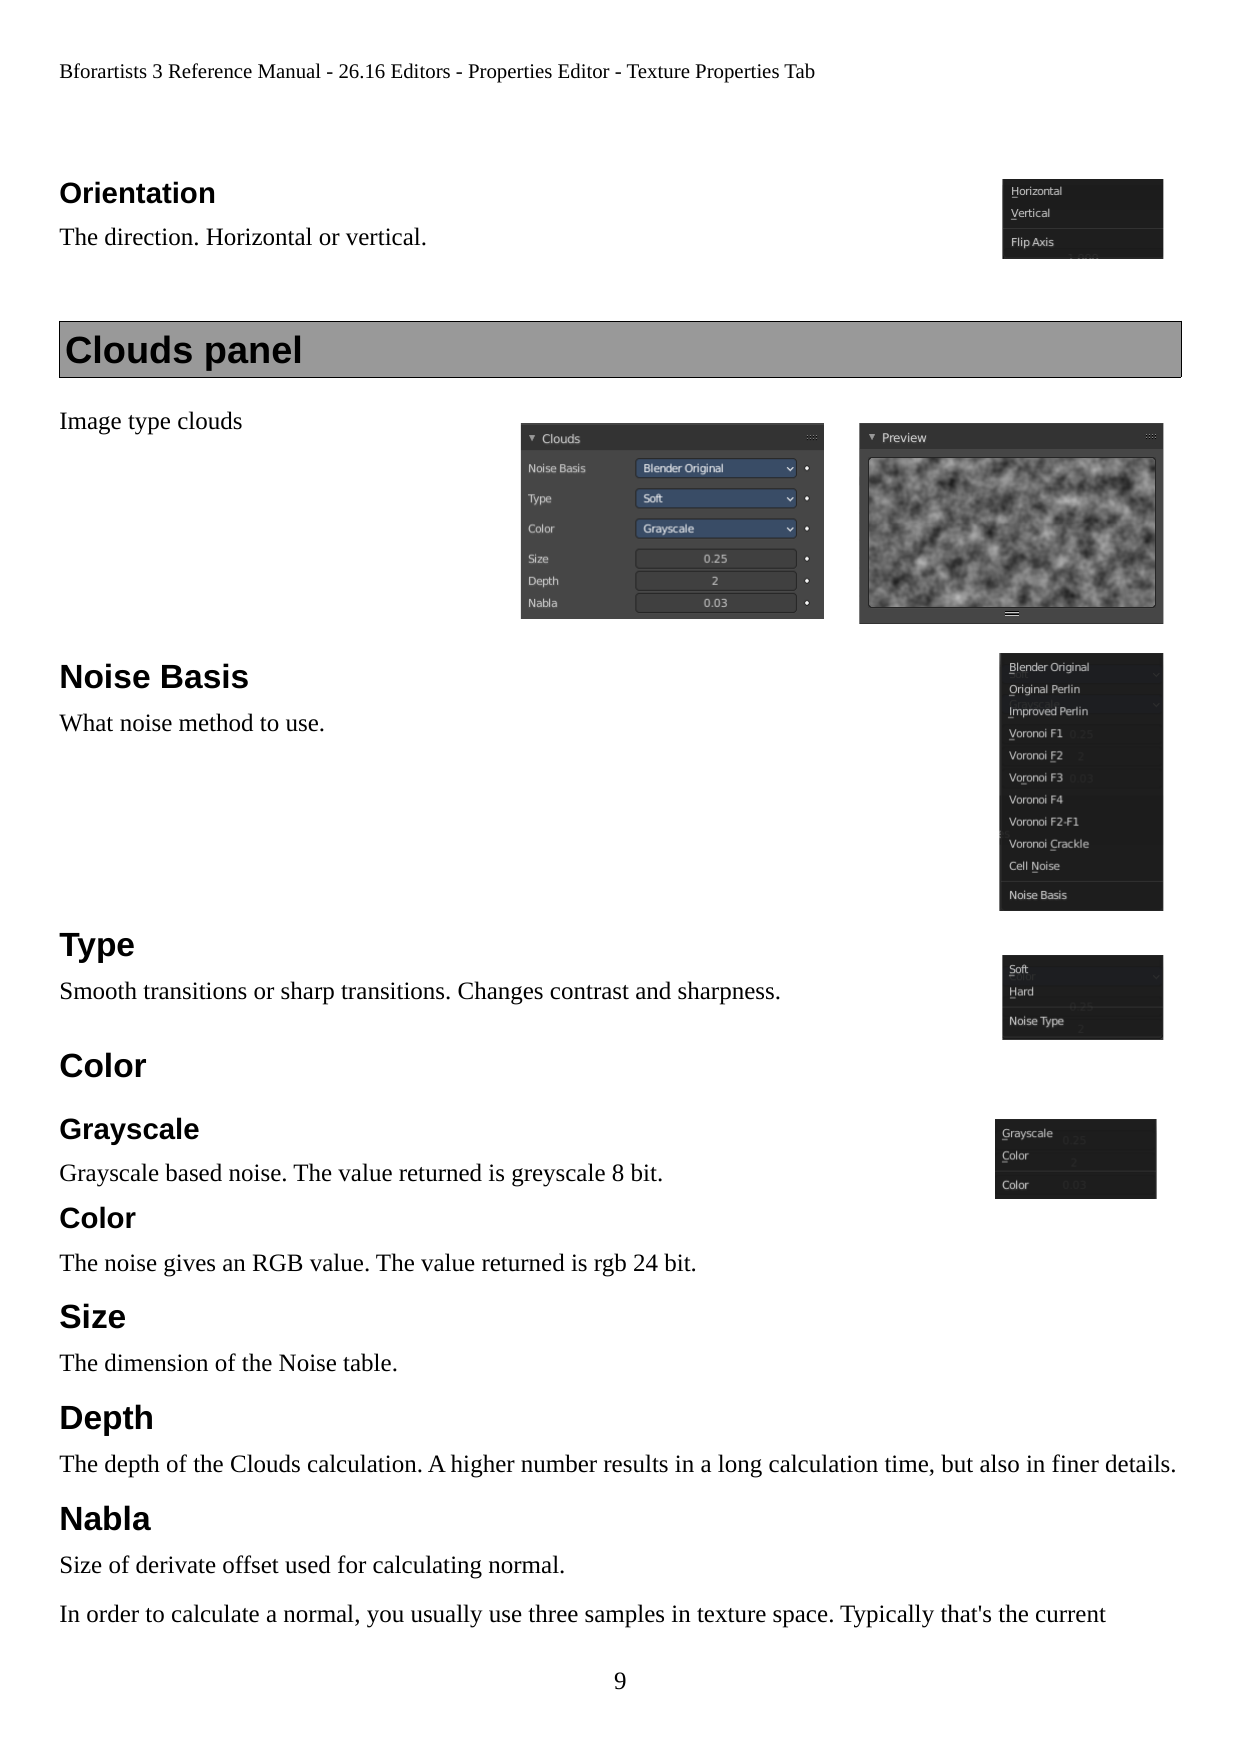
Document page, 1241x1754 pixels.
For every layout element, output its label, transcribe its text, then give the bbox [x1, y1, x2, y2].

subtitle Depth [59, 1398, 1181, 1437]
table_header Clouds panel [60, 322, 1181, 377]
picture [999, 653, 1164, 911]
text The depth of the Clouds calculation. A higher number results in a long calculation time, but also in finer details. [59, 1449, 1181, 1478]
text Smooth transitions or sharp transitions. Changes contrast and sharpness. [59, 976, 1002, 1005]
subtitle Color [59, 1201, 1181, 1235]
text Grayscale based noise. The value returned is greyscale 8 bit. [59, 1158, 995, 1187]
picture [859, 423, 1164, 624]
text The noise gives an RGB value. The value returned is rgb 24 bit. [59, 1248, 1181, 1276]
picture [520, 423, 824, 619]
text In order to calculate a normal, you usually use three samples in texture space. Typically that's the current [59, 1599, 1181, 1628]
subtitle Type [59, 925, 1181, 964]
text The direction. Horizontal or vertical. [59, 222, 1002, 251]
subtitle Noise Basis [59, 657, 999, 695]
subtitle Grayscale [59, 1112, 1181, 1146]
subtitle Color [59, 1046, 1181, 1085]
subtitle Orientation [59, 176, 1181, 210]
text The dimension of the Noise table. [59, 1348, 1181, 1377]
subtitle [1164, 657, 1181, 695]
subtitle Size [59, 1297, 1181, 1336]
picture [995, 1119, 1157, 1199]
picture [1002, 179, 1164, 259]
subtitle Nabla [59, 1499, 1181, 1537]
text Size of derivate offset used for calculating normal. [59, 1550, 1181, 1578]
text What noise method to use. [59, 708, 999, 737]
picture [1002, 955, 1164, 1040]
text Image type clouds [59, 406, 1181, 435]
